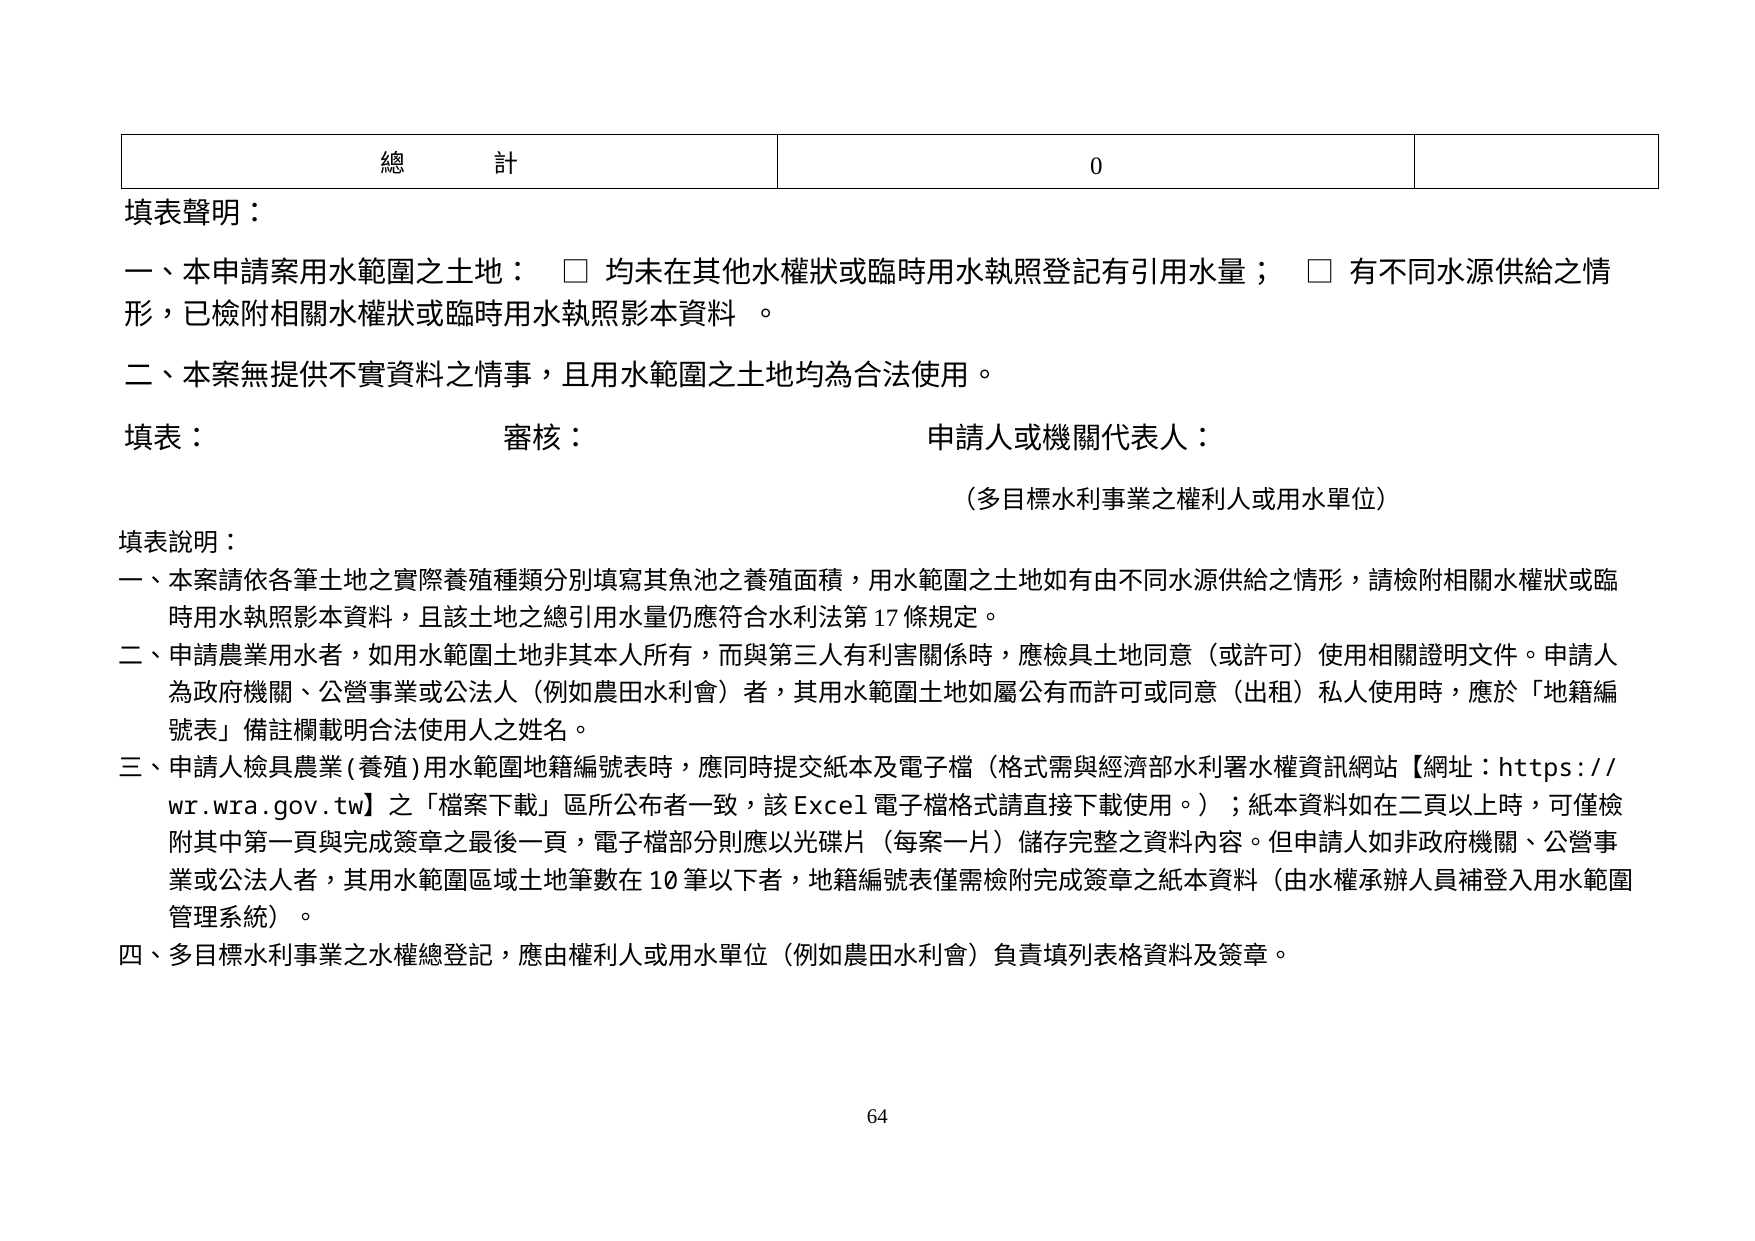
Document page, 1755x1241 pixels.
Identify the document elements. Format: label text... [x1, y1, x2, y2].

table_cell 0 [778, 135, 1414, 188]
table_cell [1659, 134, 1675, 188]
table_cell [1415, 135, 1658, 188]
table_cell [292, 189, 404, 233]
table_cell [1430, 189, 1437, 233]
table_cell 一、本申請案用水範圍之土地： □ 均未在其他水權狀或臨時用水執照登記有引用水量； □ 有不同水源供給之情形，已檢附相關水權狀或臨時用水執照影本資料 。 [121, 234, 1658, 348]
table_cell [1328, 189, 1429, 233]
table_cell [121, 473, 192, 522]
table_cell [1659, 398, 1675, 473]
table_cell [1123, 189, 1225, 233]
text 三、申請人檢具農業(養殖)用水範圍地籍編號表時，應同時提交紙本及電子檔（格式需與經濟部水利署水權資訊網站【網址：https://wr.wra.gov.tw】之「檔案下載」區所公布者一致，該Excel電子檔格式請直接下載使用。）；紙本資料如在二頁以上時，可僅檢附其中第一頁與完成簽章之最後一頁，電子檔部分則應以光碟片（每案一片）儲存完整之資料內容。但申請人如非政府機關、公營事業或公法人者，其用水範圍區域土地筆數在10筆以下者，地籍編號表僅需檢附完成簽章之紙本資料（由水權承辦人員補登入用水範圍管理系統）。 [118, 747, 1636, 934]
text 填表說明： [118, 522, 1636, 559]
table_cell [192, 473, 292, 522]
table_cell [1021, 189, 1123, 233]
table_cell [1659, 348, 1675, 398]
table_cell [1659, 473, 1675, 522]
table_cell [803, 473, 904, 522]
table_cell [777, 189, 904, 233]
table_cell [503, 473, 602, 522]
text 四、多目標水利事業之水權總登記，應由權利人或用水單位（例如農田水利會）負責填列表格資料及簽章。 [118, 934, 1636, 972]
table_cell [688, 189, 777, 233]
table_cell [405, 473, 502, 522]
text 一、本案請依各筆土地之實際養殖種類分別填寫其魚池之養殖面積，用水範圍之土地如有由不同水源供給之情形，請檢附相關水權狀或臨時用水執照影本資料，且該土地之總引用水量仍應符合水利法第17條規定。 [118, 559, 1636, 634]
table_cell 填表聲明： [121, 189, 292, 233]
table_cell （多目標水利事業之權利人或用水單位） [905, 473, 1658, 522]
text 二、申請農業用水者，如用水範圍土地非其本人所有，而與第三人有利害關係時，應檢具土地同意（或許可）使用相關證明文件。申請人為政府機關、公營事業或公法人（例如農田水利會）者，其用水範圍土地如屬公有而許可或同意（出租）私人使用時，應於「地籍編號表」備註欄載明合法使用人之姓名。 [118, 634, 1636, 747]
table_cell 總 計 [122, 135, 777, 188]
table_cell [1659, 309, 1675, 348]
table_cell [1438, 188, 1675, 233]
table_cell [503, 189, 602, 233]
table_cell [603, 189, 688, 233]
table_cell [905, 189, 1021, 233]
table_cell [1225, 189, 1327, 233]
table_cell [688, 473, 802, 522]
table_cell [405, 189, 502, 233]
table_cell 填表： 審核： 申請人或機關代表人： [121, 398, 1658, 473]
table_cell 二、本案無提供不實資料之情事，且用水範圍之土地均為合法使用。 [121, 348, 1658, 398]
table_cell [1659, 234, 1675, 308]
table_cell [603, 473, 688, 522]
table_cell [292, 473, 404, 522]
